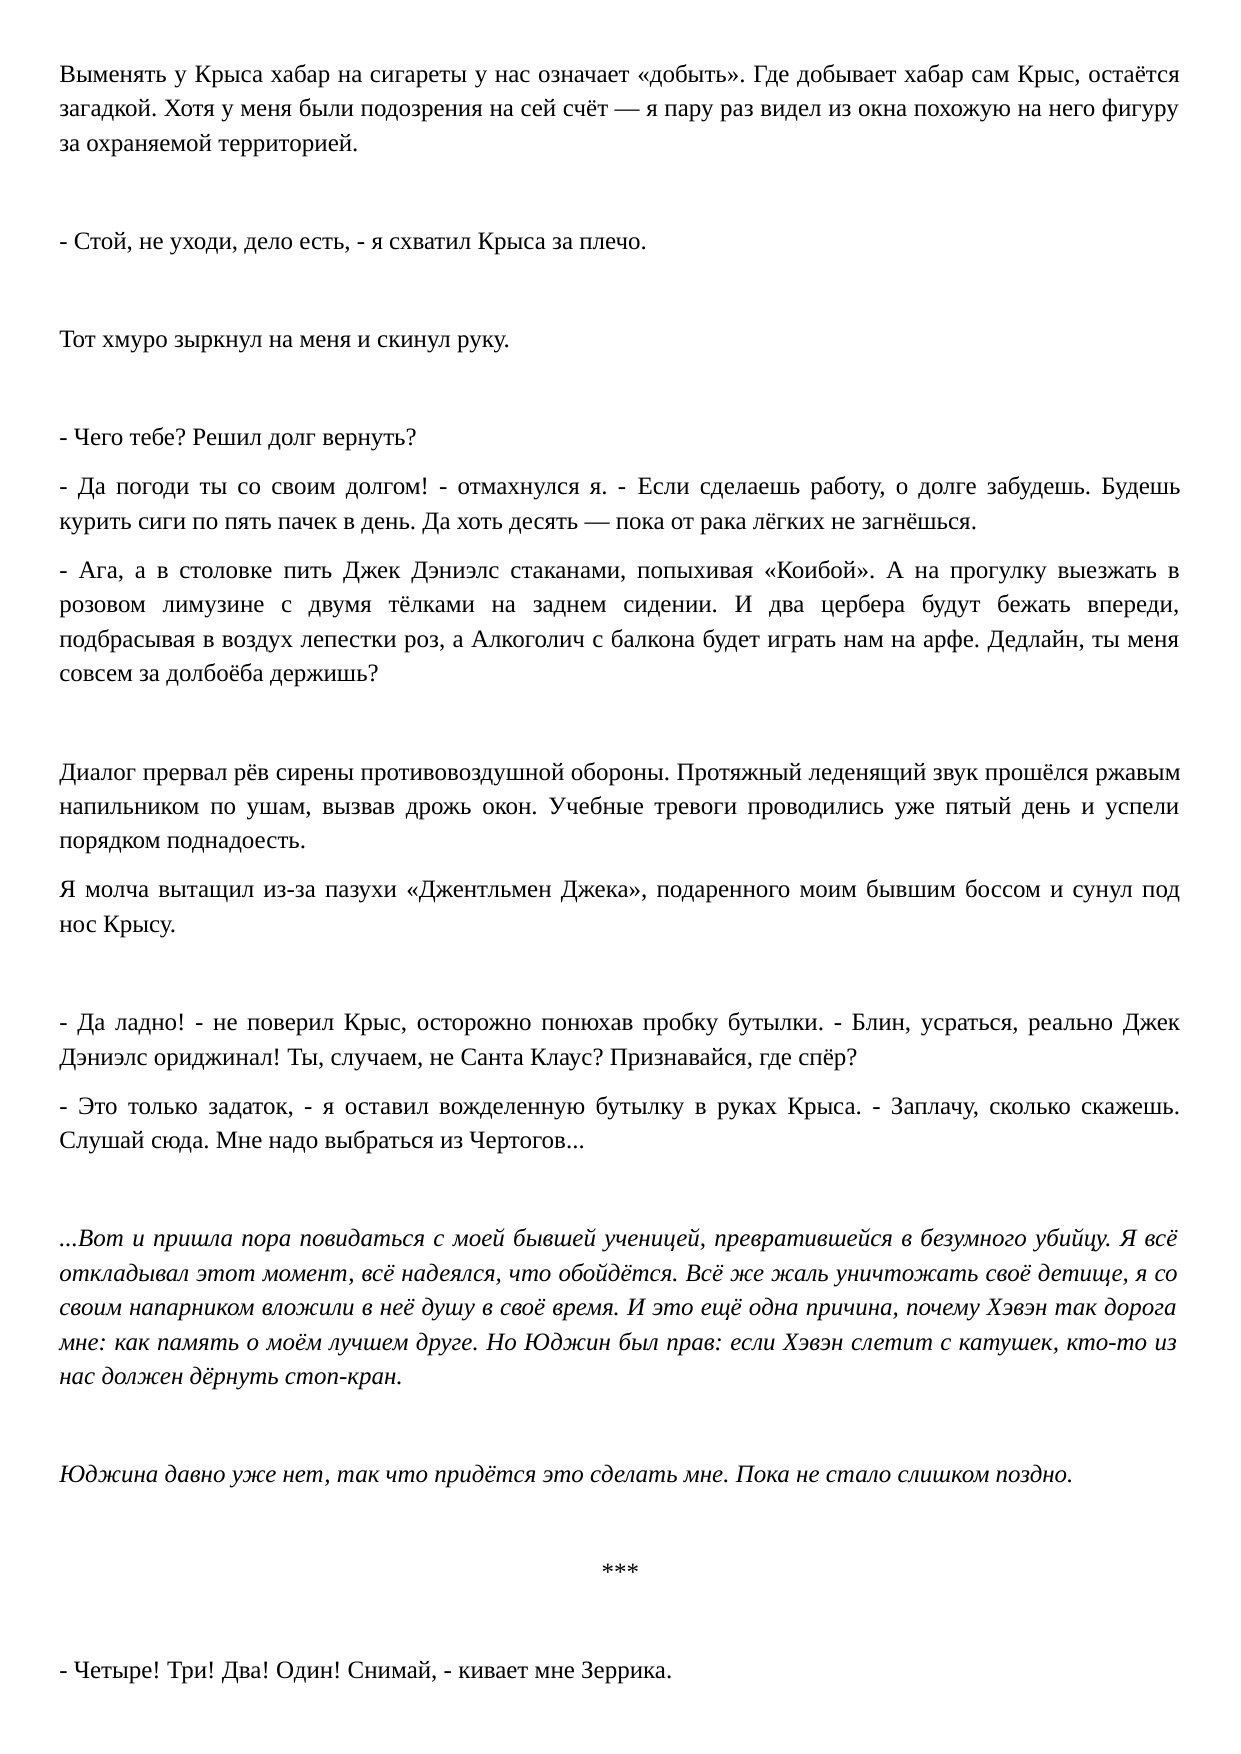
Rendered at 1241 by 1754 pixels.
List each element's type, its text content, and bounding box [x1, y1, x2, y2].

text - Четыре! Три! Два! Один! Снимай, - кивает мне Зеррика. [59, 1656, 1181, 1684]
text - Да ладно! - не поверил Крыс, осторожно понюхав пробку бутылки. - Блин, усраться, реально Джек Дэниэлс ориджинал! Ты, случаем, не Санта Клаус? Признавайся, где спёр? [59, 1007, 1181, 1070]
text Выменять у Крыса хабар на сигареты у нас означает «добыть». Где добывает хабар сам Крыс, остаётся загадкой. Хотя у меня были подозрения на сей счёт — я пару раз видел из окна похожую на него фигуру за охраняемой территорией. [59, 59, 1181, 157]
text Юджина давно уже нет, так что придётся это сделать мне. Пока не стало слишком поздно. [59, 1459, 1181, 1488]
text - Чего тебе? Решил долг вернуть? [59, 422, 1181, 451]
text - Это только задаток, - я оставил вожделенную бутылку в руках Крыса. - Заплачу, сколько скажешь. Слушай сюда. Мне надо выбраться из Чертогов... [59, 1091, 1181, 1154]
text ...Вот и пришла пора повидаться с моей бывшей ученицей, превратившейся в безумного убийцу. Я всё откладывал этот момент, всё надеялся, что обойдётся. Всё же жаль уничтожать своё детище, я со своим напарником вложили в неё душу в своё время. И это ещё одна причина, почему Хэвэн так дорога мне: как память о моём лучшем друге. Но Юджин был прав: если Хэвэн слетит с катушек, кто-то из нас должен дёрнуть стоп-кран. [59, 1223, 1181, 1390]
text Тот хмуро зыркнул на меня и скинул руку. [59, 324, 1181, 353]
text Я молча вытащил из-за пазухи «Джентльмен Джека», подаренного моим бывшим боссом и сунул под нос Крысу. [59, 874, 1181, 938]
text - Стой, не уходи, дело есть, - я схватил Крыса за плечо. [59, 226, 1181, 255]
text *** [59, 1557, 1181, 1586]
text Диалог прервал рёв сирены противовоздушной обороны. Протяжный леденящий звук прошёлся ржавым напильником по ушам, вызвав дрожь окон. Учебные тревоги проводились уже пятый день и успели порядком поднадоесть. [59, 757, 1181, 854]
text - Да погоди ты со своим долгом! - отмахнулся я. - Если сделаешь работу, о долге забудешь. Будешь курить сиги по пять пачек в день. Да хоть десять — пока от рака лёгких не загнёшься. [59, 471, 1181, 535]
text - Ага, а в столовке пить Джек Дэниэлс стаканами, попыхивая «Коибой». А на прогулку выезжать в розовом лимузине с двумя тёлками на заднем сидении. И два цербера будут бежать впереди, подбрасывая в воздух лепестки роз, а Алкоголич с балкона будет играть нам на арфе. Дедлайн, ты меня совсем за долбоёба держишь? [59, 555, 1181, 687]
